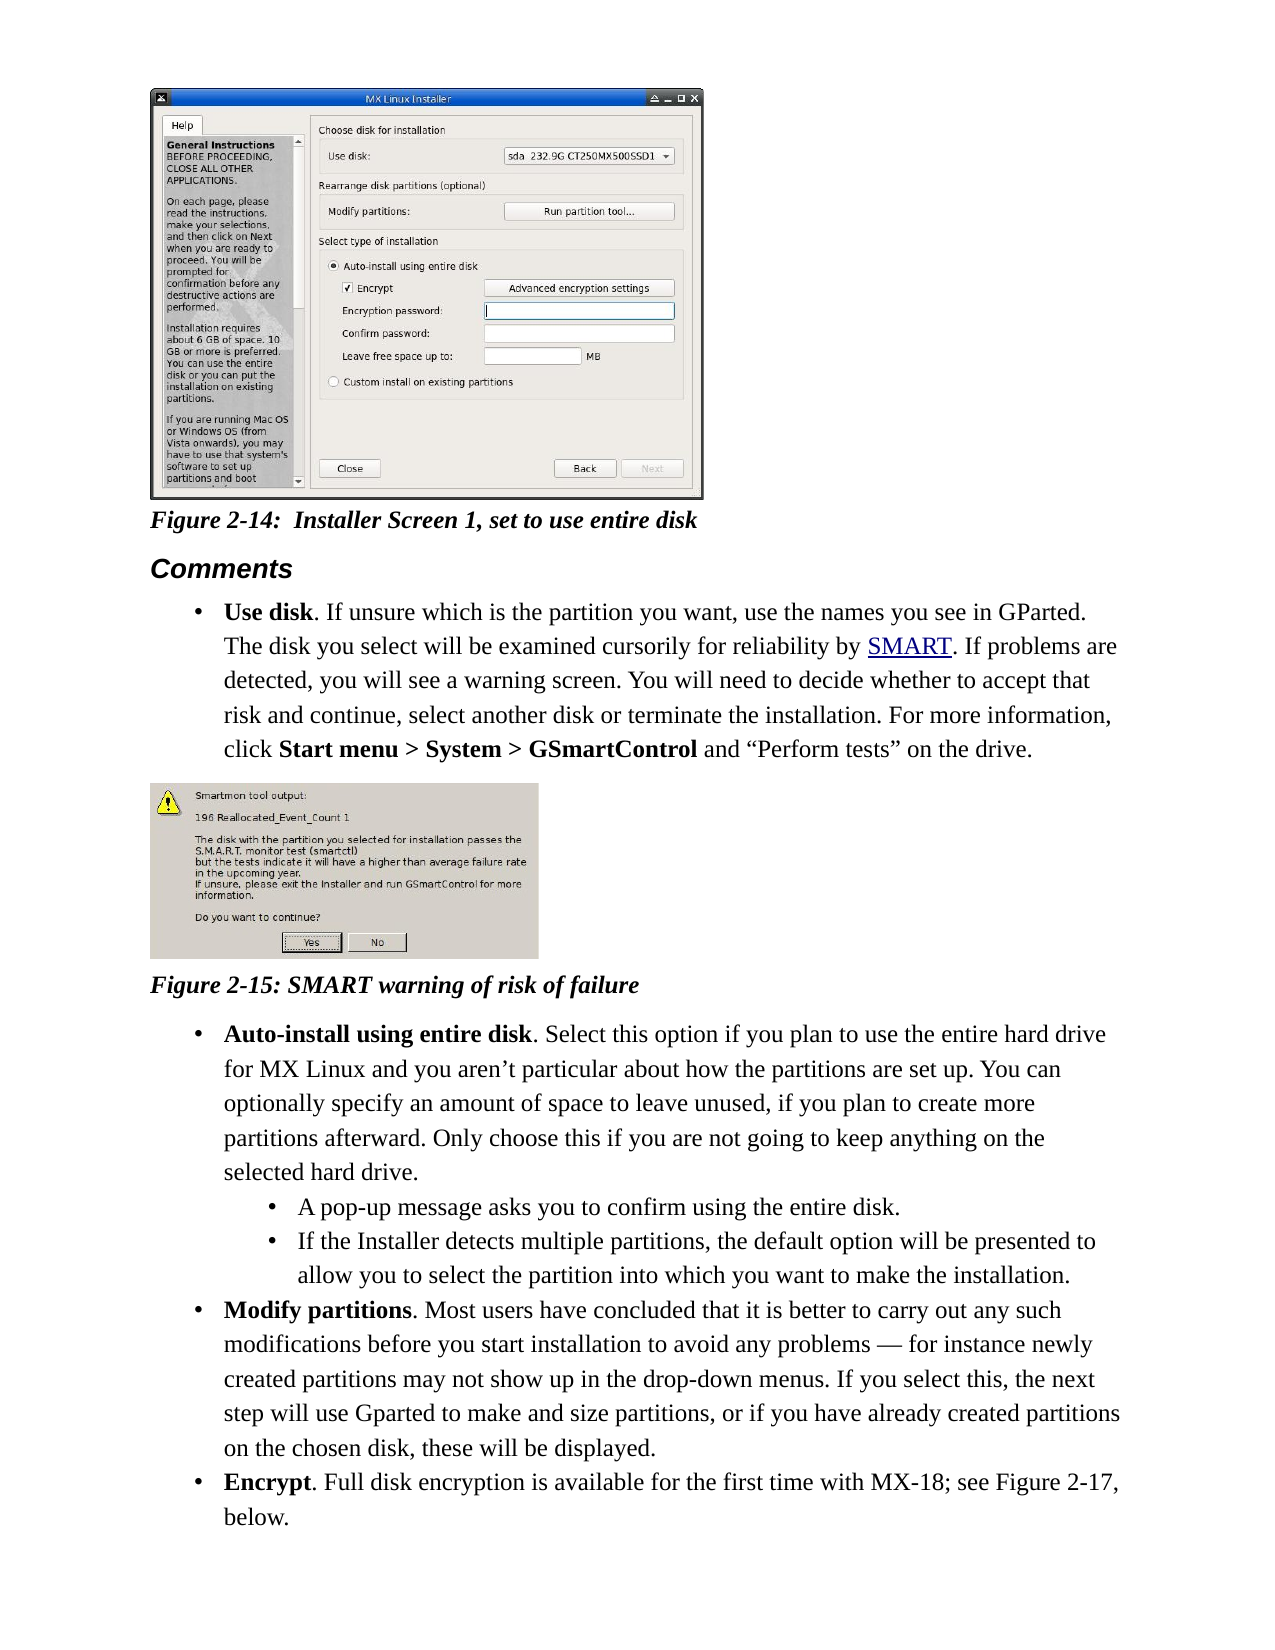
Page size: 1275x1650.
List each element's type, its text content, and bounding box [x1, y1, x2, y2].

picture [150, 88, 704, 500]
list Use disk. If unsure which is the partition you want, use the names you see in GParted. The disk you select will be examined cursorily for reliability by SMART. If problems are detected, you will see a warning screen. You will need to decide whether to accept that risk and continue, select another disk or terminate the installation. For more information, click Start menu > System > GSmartControl and “Perform tests” on the drive. [194, 597, 1125, 763]
text Figure 2-15: SMART warning of risk of failure [150, 970, 1125, 999]
list If the Installer detects multiple partitions, the default option will be presented to allow you to select the partition into which you want to make the installation. [268, 1226, 1125, 1289]
list Auto-install using entire disk. Select this option if you plan to use the entire hard drive for MX Linux and you aren’t particular about how the partitions are set up. You can optionally specify an amount of space to leave unused, if you plan to create more partitions afterward. Only choose this if you are not going to keep anything on the selected hard drive. [194, 1019, 1125, 1186]
list Encrypt. Full disk encryption is available for the first time with MX-18; see Figure 2-17, below. [194, 1467, 1125, 1531]
list A pop-up message asks you to confirm using the entire disk. [268, 1192, 1125, 1220]
list Modify partitions. Most users have concluded that it is better to carry out any such modifications before you start installation to avoid any problems — for instance newly created partitions may not show up in the drop-down menus. If you select this, the next step will use Gparted to make and size partitions, or if you have already created partitions on the chosen disk, these will be displayed. [194, 1295, 1125, 1462]
text Figure 2-14: Installer Screen 1, set to use entire disk [150, 505, 1125, 534]
subtitle Comments [150, 552, 1125, 584]
picture [150, 783, 539, 959]
